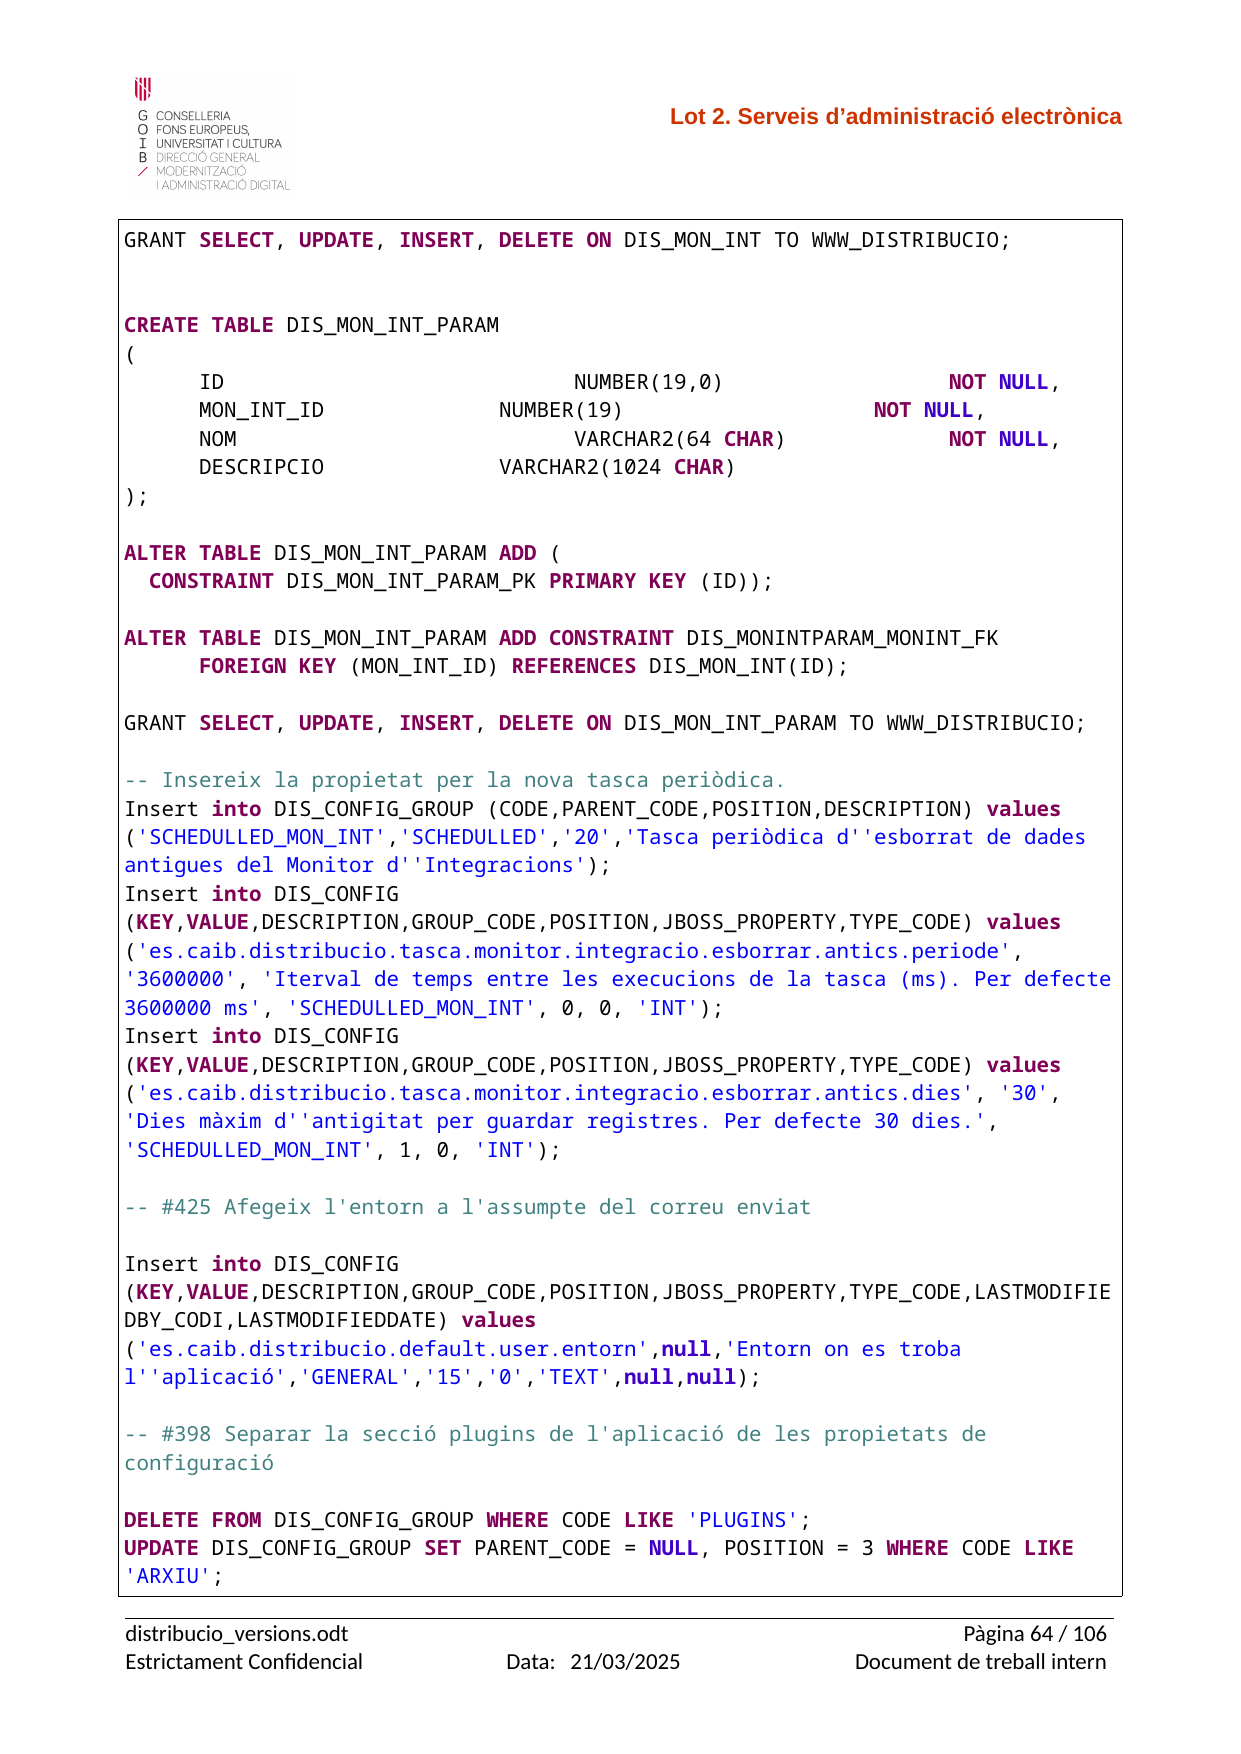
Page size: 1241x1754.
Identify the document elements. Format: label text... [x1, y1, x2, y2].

picture [126, 70, 299, 197]
table_header GRANT SELECT, UPDATE, INSERT, DELETE ON DIS_MON_INT TO WWW_DISTRIBUCIO; CREATE TABLE DIS_MON_INT_PARAM ( ID NUMBER(19,0) NOT NULL, MON_INT_ID NUMBER(19) NOT NULL, NOM VARCHAR2(64 CHAR) NOT NULL, DESCRIPCIO VARCHAR2(1024 CHAR) ); ALTER TABLE DIS_MON_INT_PARAM ADD ( CONSTRAINT DIS_MON_INT_PARAM_PK PRIMARY KEY (ID)); ALTER TABLE DIS_MON_INT_PARAM ADD CONSTRAINT DIS_MONINTPARAM_MONINT_FK FOREIGN KEY (MON_INT_ID) REFERENCES DIS_MON_INT(ID); GRANT SELECT, UPDATE, INSERT, DELETE ON DIS_MON_INT_PARAM TO WWW_DISTRIBUCIO; -- Insereix la propietat per la nova tasca periòdica. Insert into DIS_CONFIG_GROUP (CODE,PARENT_CODE,POSITION,DESCRIPTION) values ('SCHEDULLED_MON_INT','SCHEDULLED','20','Tasca periòdica d''esborrat de dades antigues del Monitor d''Integracions'); Insert into DIS_CONFIG (KEY,VALUE,DESCRIPTION,GROUP_CODE,POSITION,JBOSS_PROPERTY,TYPE_CODE) values ('es.caib.distribucio.tasca.monitor.integracio.esborrar.antics.periode', '3600000', 'Iterval de temps entre les execucions de la tasca (ms). Per defecte 3600000 ms', 'SCHEDULLED_MON_INT', 0, 0, 'INT'); Insert into DIS_CONFIG (KEY,VALUE,DESCRIPTION,GROUP_CODE,POSITION,JBOSS_PROPERTY,TYPE_CODE) values ('es.caib.distribucio.tasca.monitor.integracio.esborrar.antics.dies', '30', 'Dies màxim d''antigitat per guardar registres. Per defecte 30 dies.', 'SCHEDULLED_MON_INT', 1, 0, 'INT'); -- #425 Afegeix l'entorn a l'assumpte del correu enviat Insert into DIS_CONFIG (KEY,VALUE,DESCRIPTION,GROUP_CODE,POSITION,JBOSS_PROPERTY,TYPE_CODE,LASTMODIFIEDBY_CODI,LASTMODIFIEDDATE) values ('es.caib.distribucio.default.user.entorn',null,'Entorn on es troba l''aplicació','GENERAL','15','0','TEXT',null,null); -- #398 Separar la secció plugins de l'aplicació de les propietats de configuració DELETE FROM DIS_CONFIG_GROUP WHERE CODE LIKE 'PLUGINS'; UPDATE DIS_CONFIG_GROUP SET PARENT_CODE = NULL, POSITION = 3 WHERE CODE LIKE 'ARXIU'; [119, 220, 1122, 1596]
